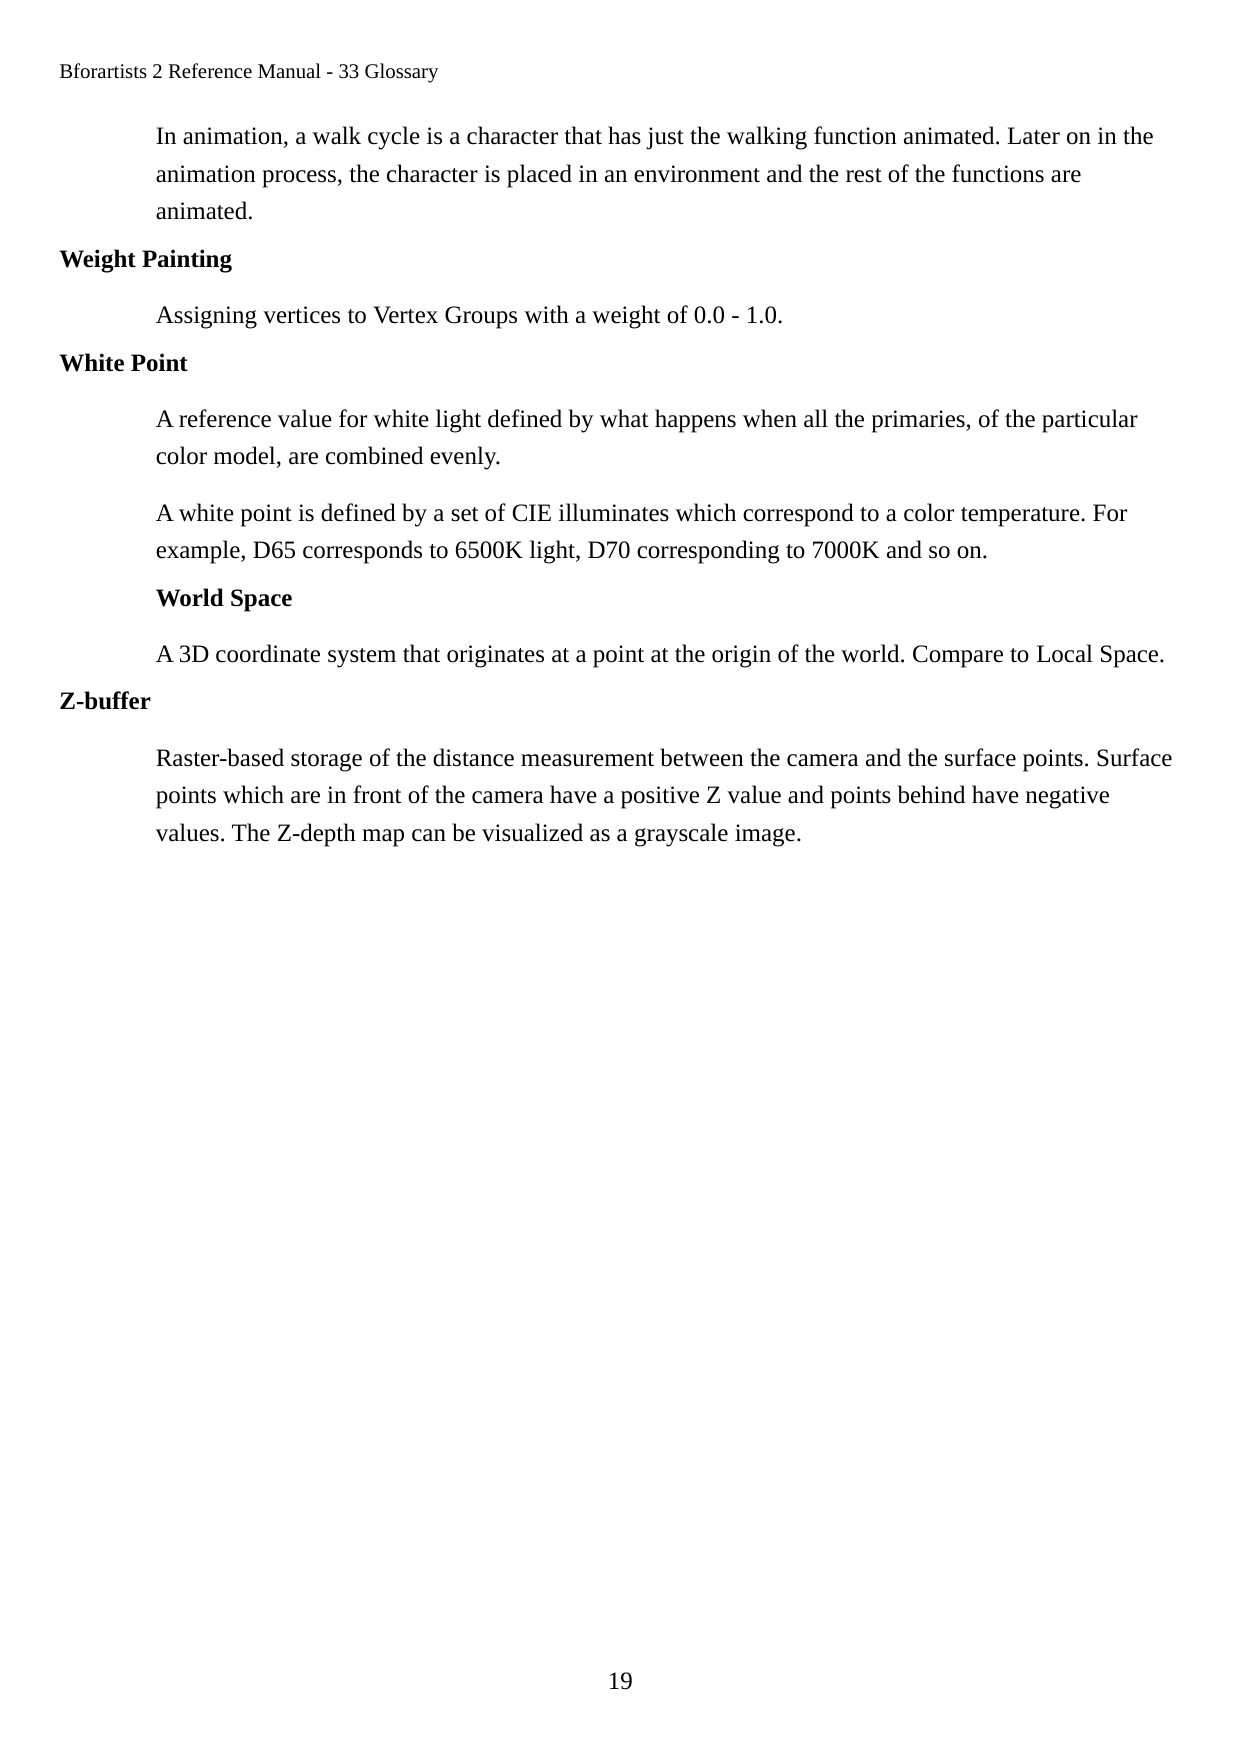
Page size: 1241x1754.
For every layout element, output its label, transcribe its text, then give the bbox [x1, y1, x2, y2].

subtitle Weight Painting [59, 244, 1181, 273]
subtitle World Space [156, 583, 1181, 611]
list In animation, a walk cycle is a character that has just the walking function animated. Later on in the animation process, the character is placed in an environment and the rest of the functions are animated. [156, 113, 1181, 225]
text A white point is defined by a set of CIE illuminates which correspond to a color temperature. For example, D65 corresponds to 6500K light, D70 corresponding to 7000K and so on. [156, 489, 1181, 564]
text A reference value for white light defined by what happens when all the primaries, of the particular color model, are combined evenly. [156, 395, 1181, 470]
list Raster-based storage of the distance measurement between the camera and the surface points. Surface points which are in front of the camera have a positive Z value and points behind have negative values. The Z-depth map can be visualized as a grayscale image. [156, 734, 1181, 846]
list Assigning vertices to Vertex Groups with a weight of 0.0 - 1.0. [156, 291, 1181, 329]
list A 3D coordinate system that originates at a point at the origin of the world. Compare to Local Space. [156, 630, 1181, 668]
subtitle White Point [59, 348, 1181, 376]
subtitle Z-buffer [59, 686, 1181, 715]
